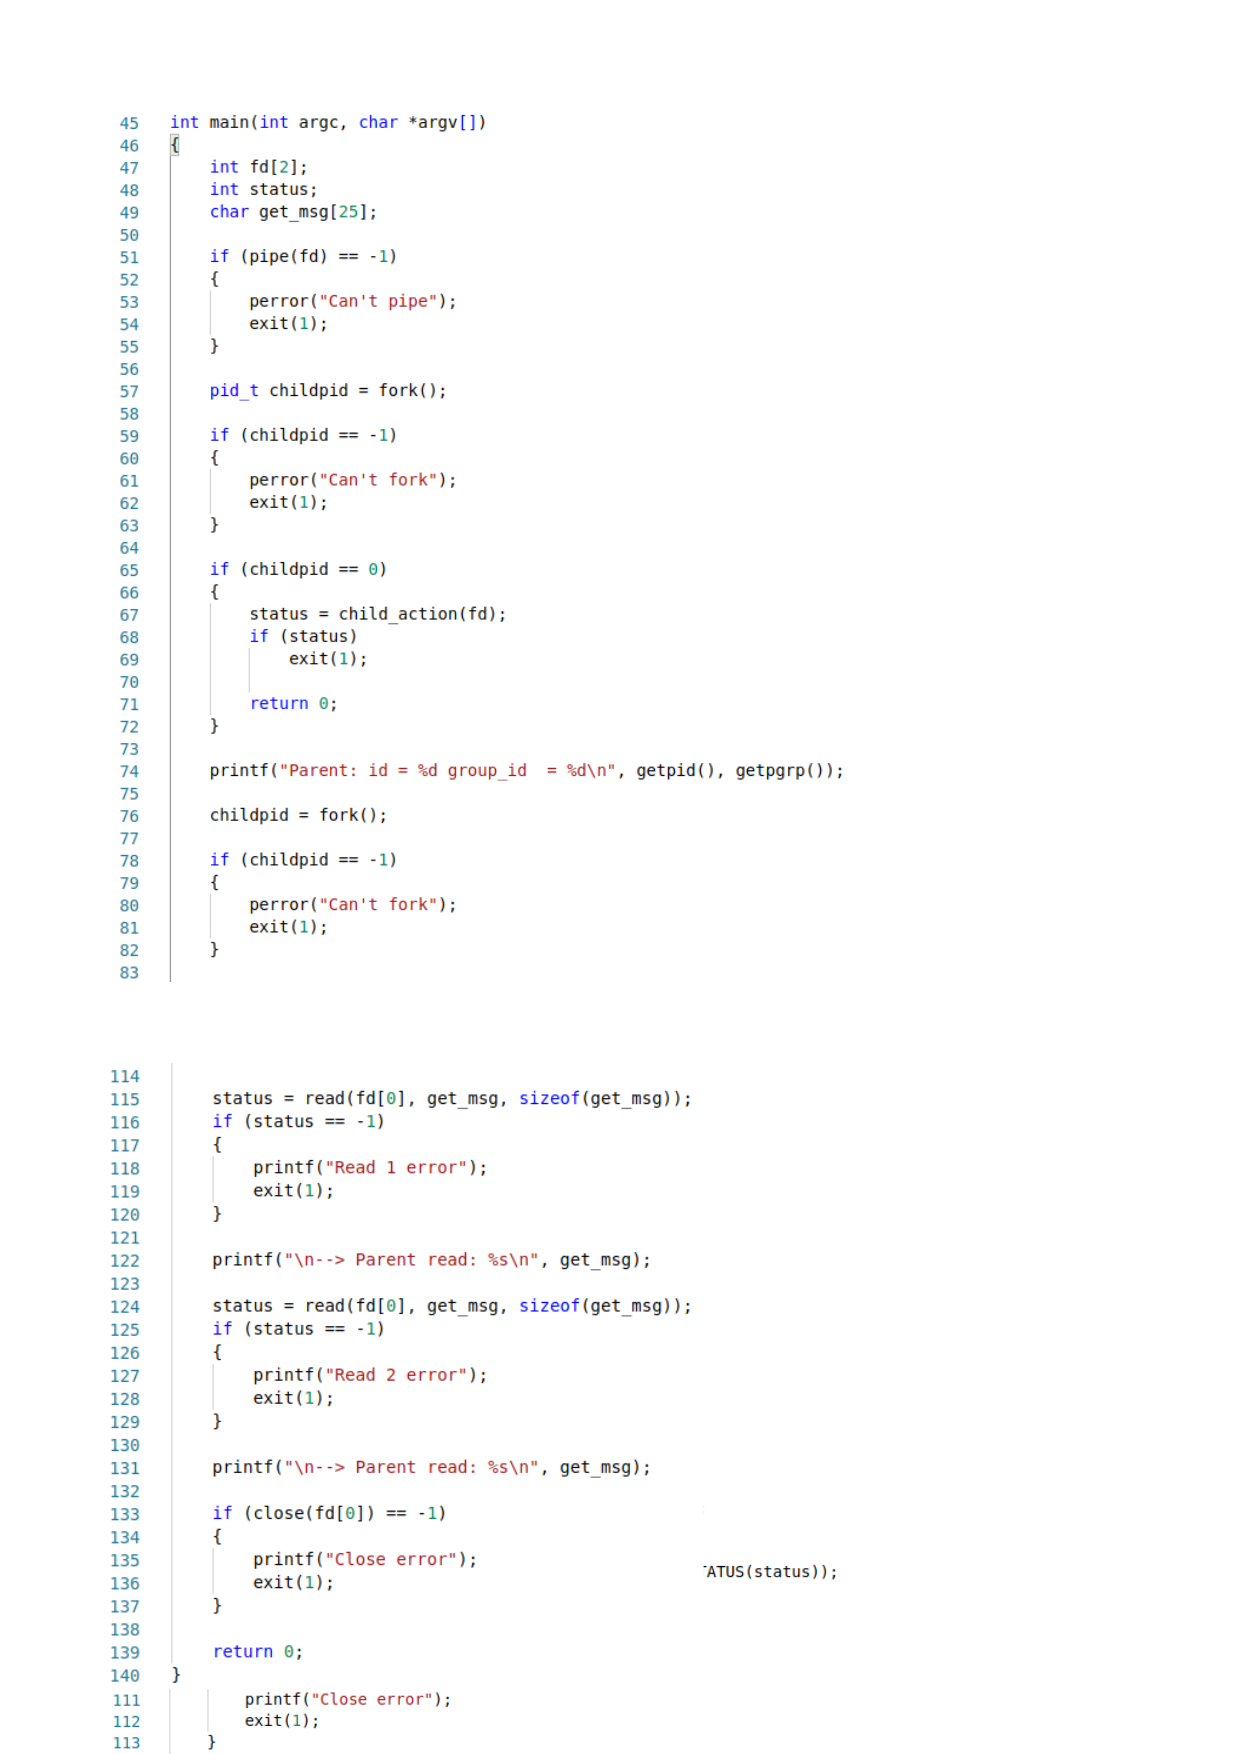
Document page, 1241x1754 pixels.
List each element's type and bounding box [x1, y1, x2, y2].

picture [111, 108, 853, 982]
picture [101, 1063, 845, 1754]
